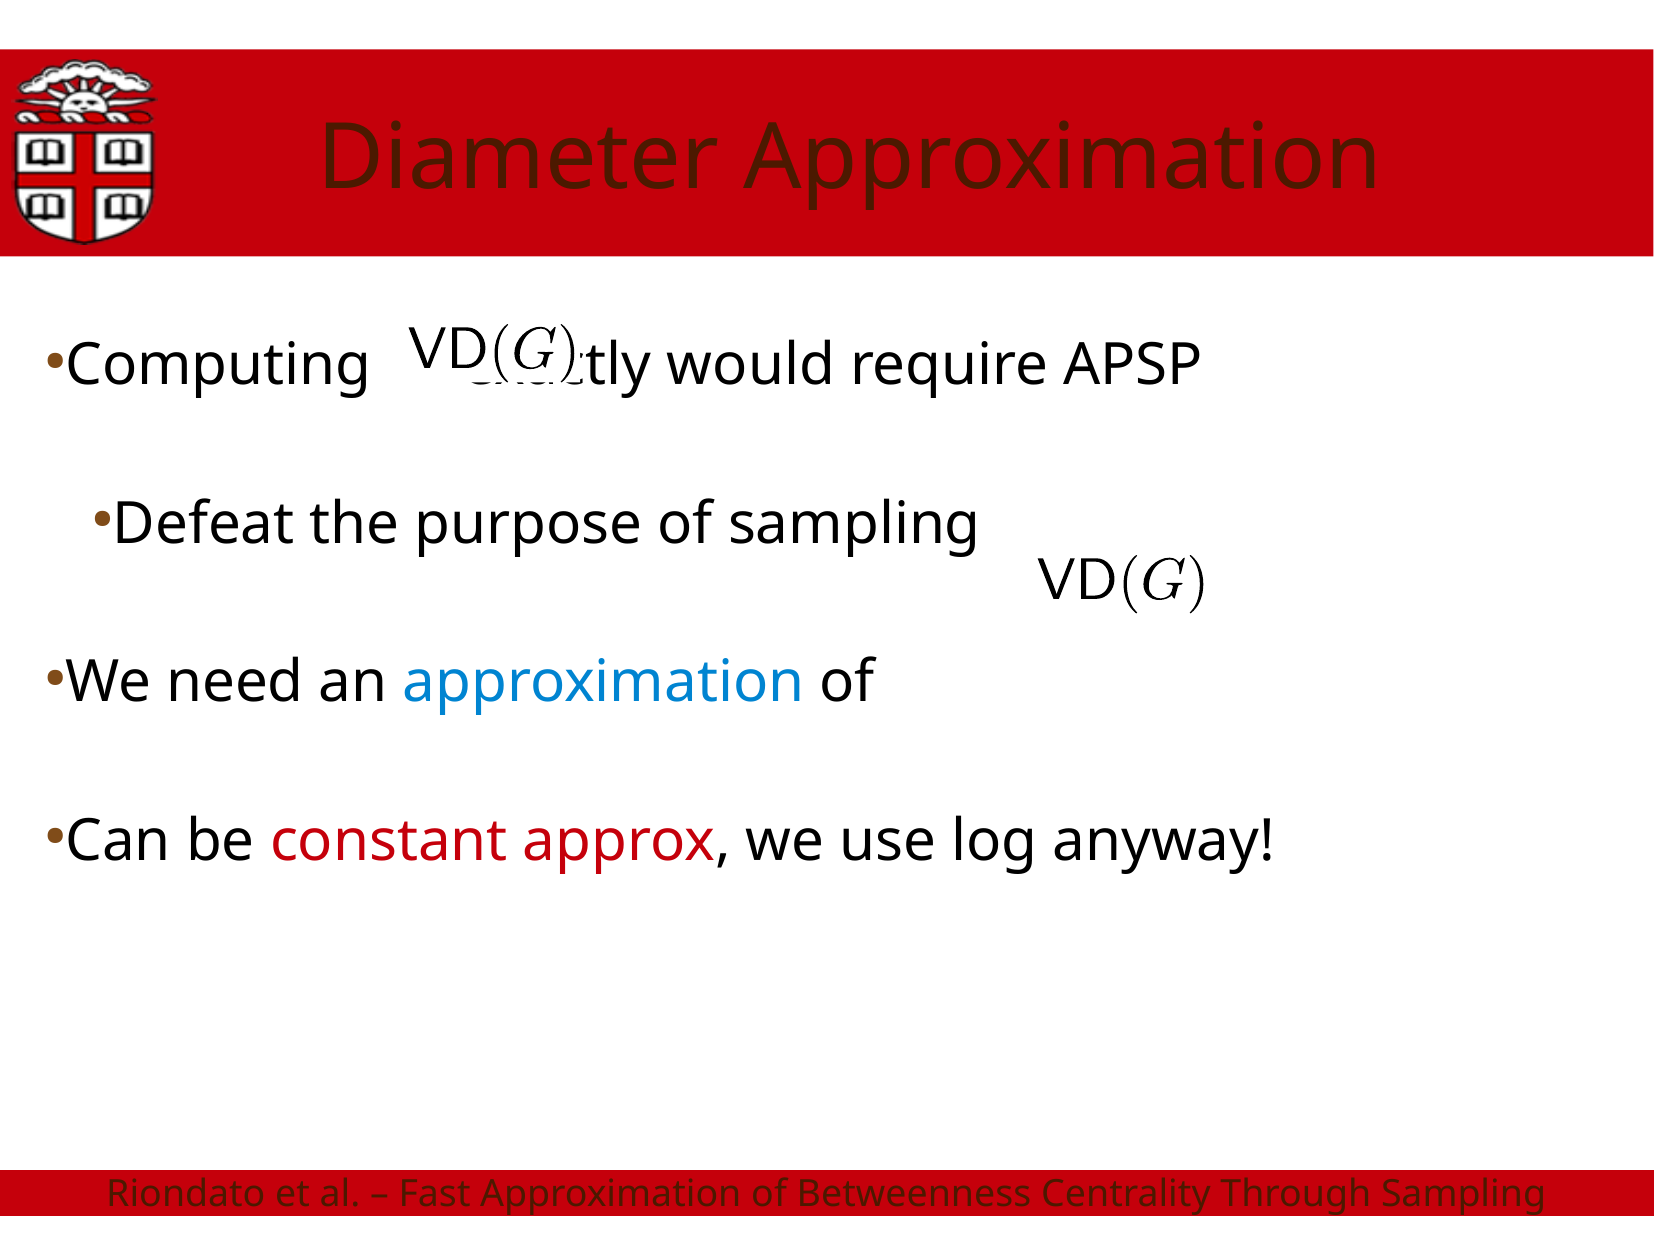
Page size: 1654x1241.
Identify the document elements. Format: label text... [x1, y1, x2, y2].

text_box [407, 324, 581, 383]
text_box Computing exactly would require APSP Defeat the purpose of sampling We need an approximation of Can be constant approx, we use log anyway! [30, 315, 1621, 796]
text_box [1036, 555, 1210, 614]
picture [11, 59, 158, 245]
title Diameter Approximation [0, 49, 1654, 257]
text_box Riondato et al. – Fast Approximation of Betweenness Centrality Through Sampling [0, 1170, 1654, 1216]
